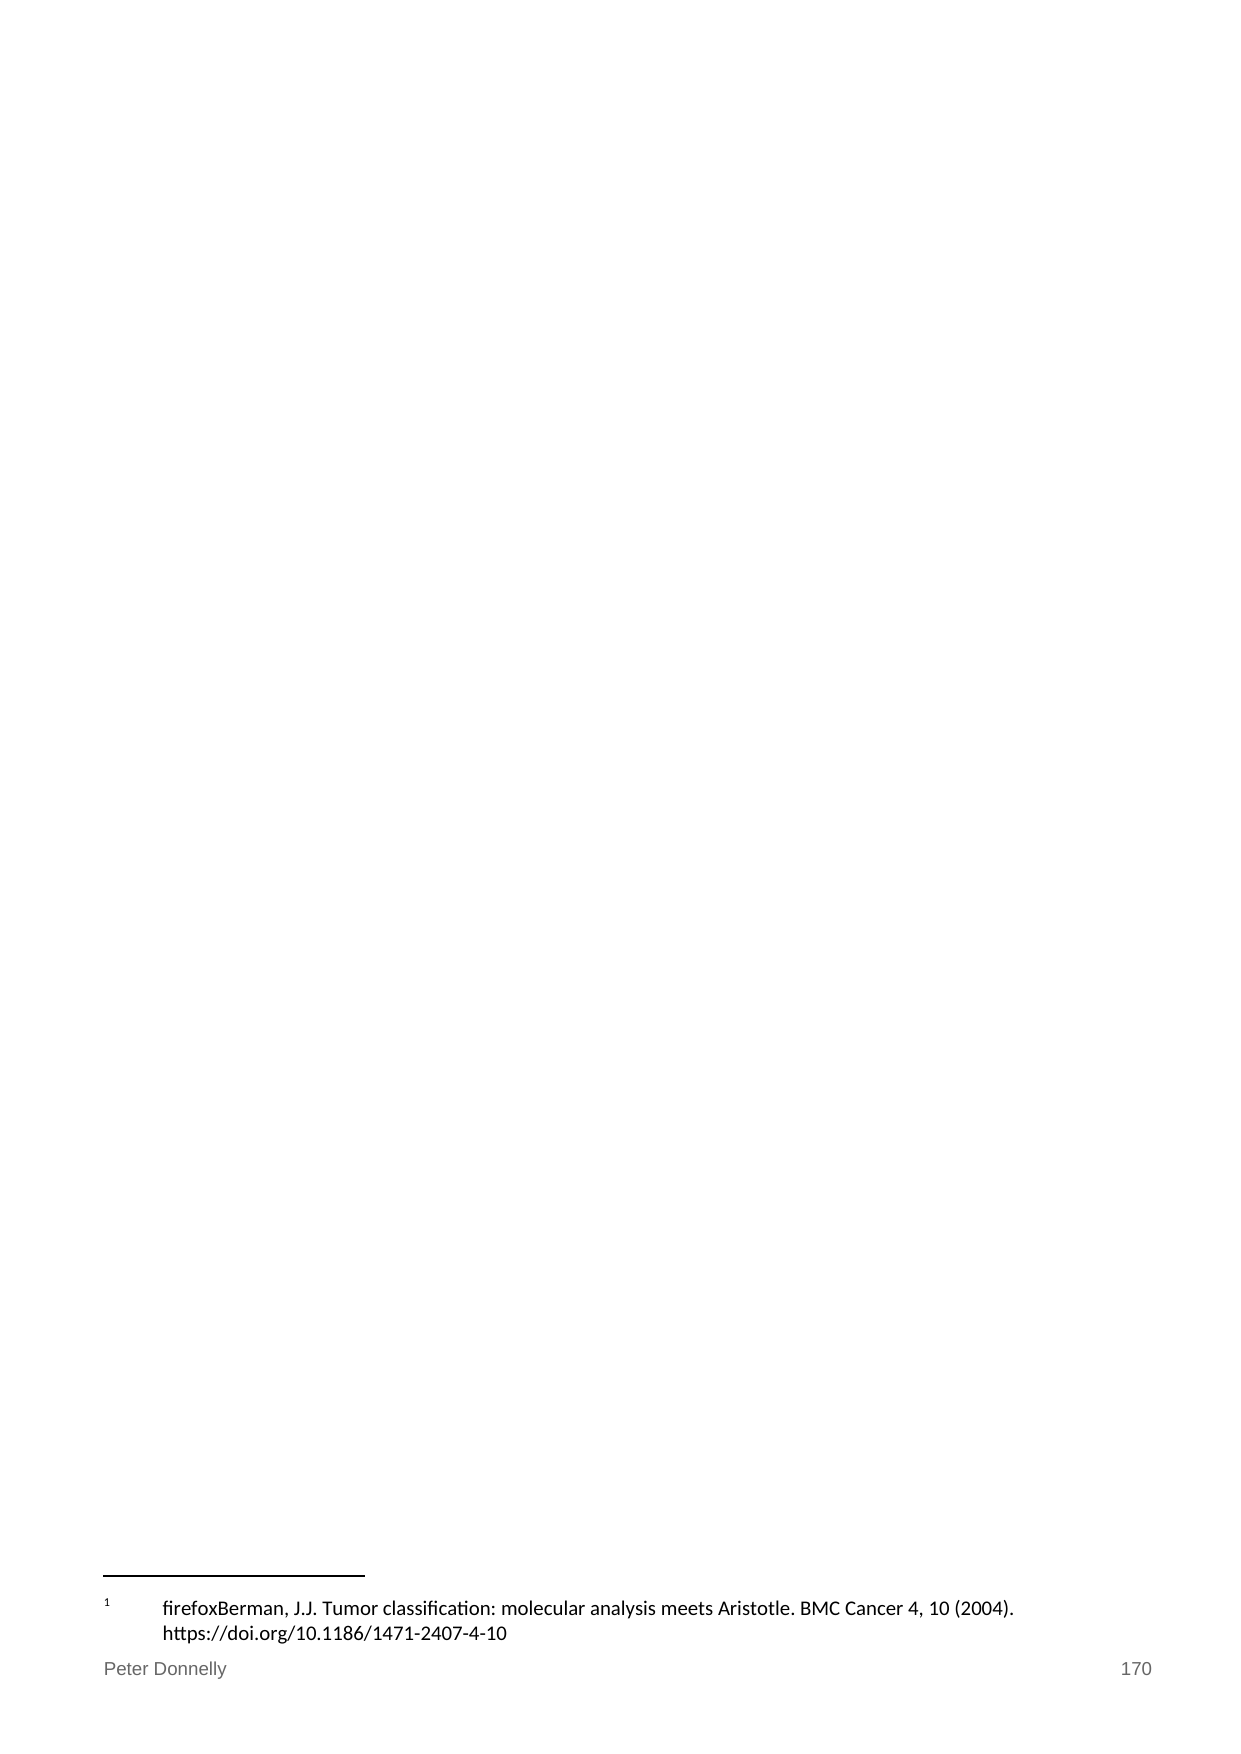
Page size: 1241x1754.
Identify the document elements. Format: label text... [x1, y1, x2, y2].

text firefoxBerman, J.J. Tumor classification: molecular analysis meets Aristotle. BMC Cancer 4, 10 (2004). https://doi.org/10.1186/1471-2407-4-10 [103, 1595, 1146, 1646]
